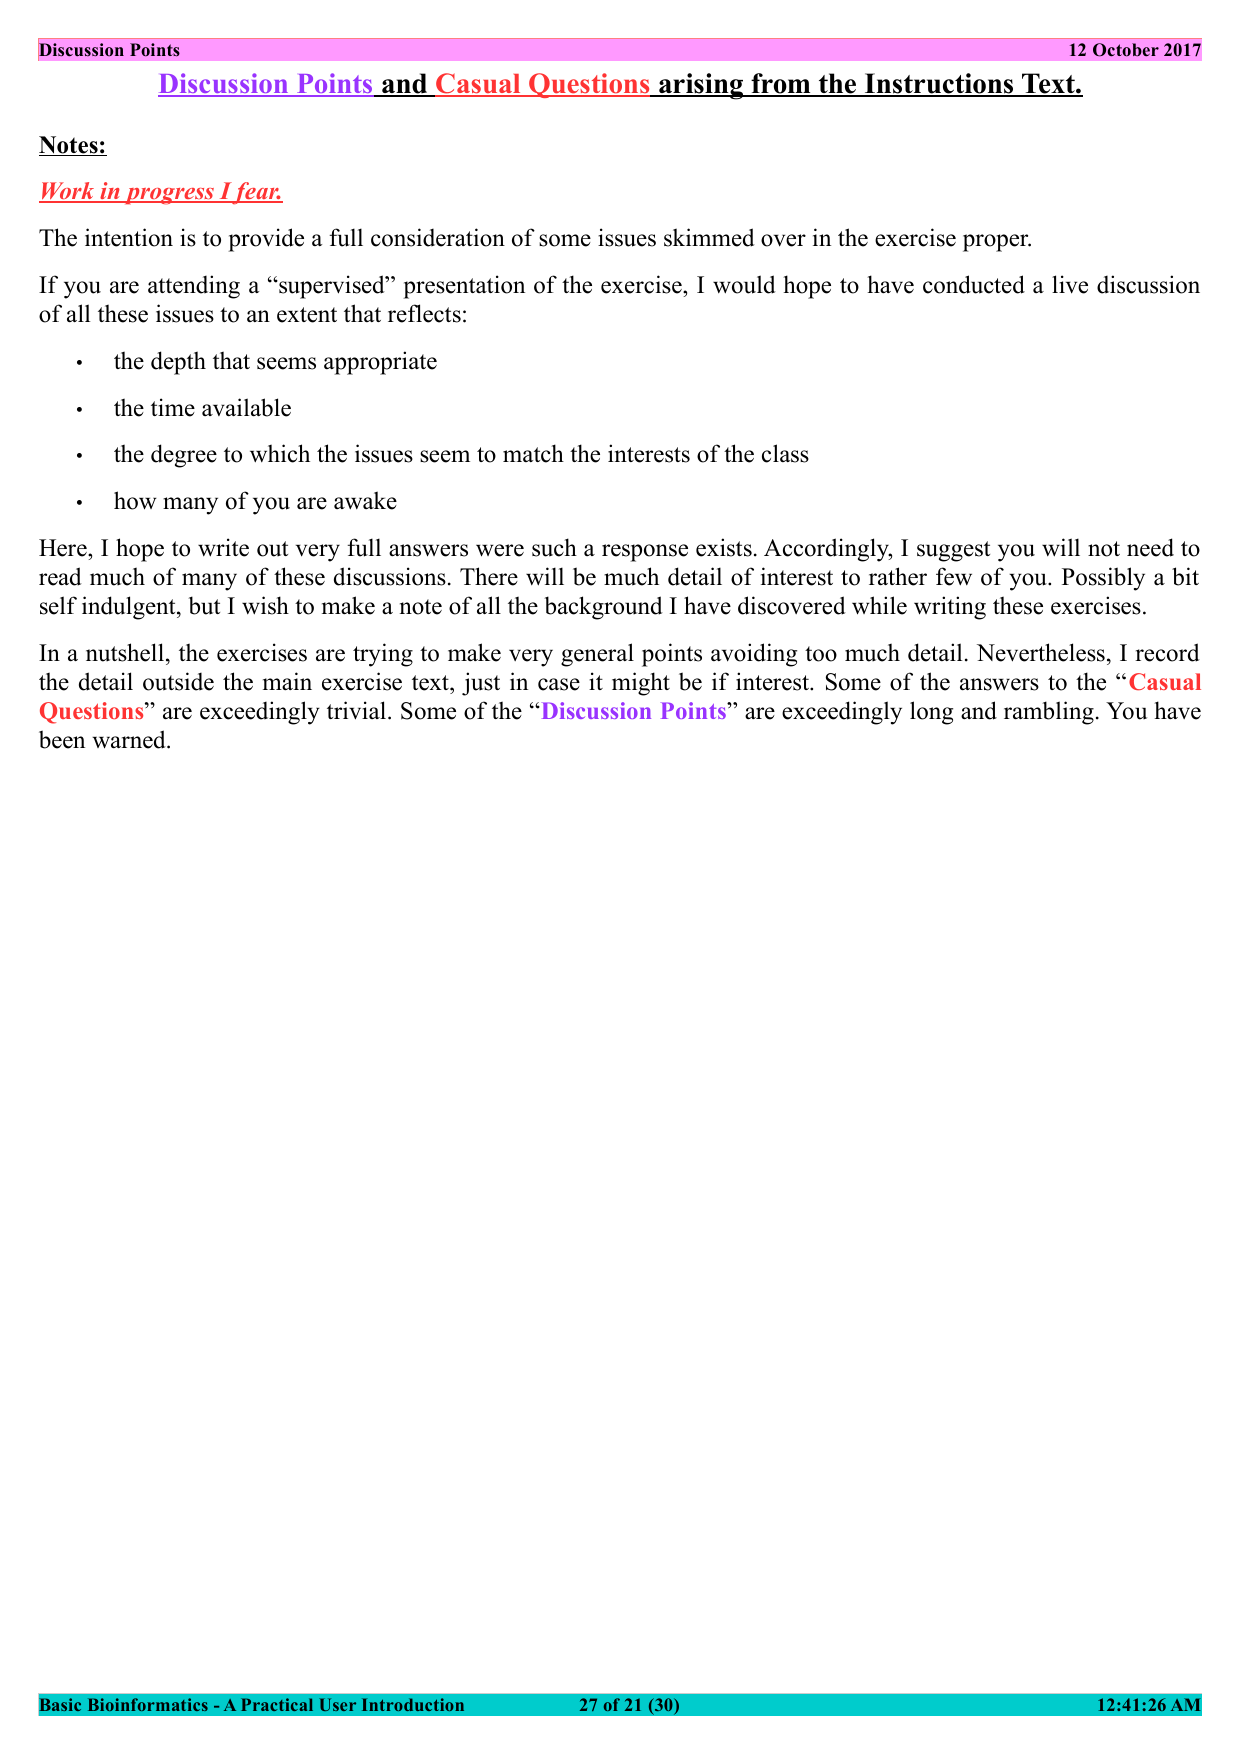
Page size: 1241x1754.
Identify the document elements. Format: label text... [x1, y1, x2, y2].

text In a nutshell, the exercises are trying to make very general points avoiding too much detail. Nevertheless, I record the detail outside the main exercise text, just in case it might be if interest. Some of the answers to the “Casual Questions” are exceedingly trivial. Some of the “Discussion Points” are exceedingly long and rambling. You have been warned. [38, 638, 1202, 754]
text Here, I hope to write out very full answers were such a response exists. Accordingly, I suggest you will not need to read much of many of these discussions. There will be much detail of interest to rather few of you. Possibly a bit self indulgent, but I wish to make a note of all the background I have discovered while writing these exercises. [38, 533, 1202, 620]
text Work in progress I fear. [38, 176, 1202, 205]
text The intention is to provide a full consideration of some issues skimmed over in the exercise proper. [38, 223, 1202, 252]
list the time available [76, 392, 1202, 421]
text Notes: [38, 129, 1202, 158]
list the depth that seems appropriate [76, 346, 1202, 375]
text Discussion Points and Casual Questions arising from the Instructions Text. [38, 66, 1202, 100]
text If you are attending a “supervised” presentation of the exercise, I would hope to have conducted a live discussion of all these issues to an extent that reflects: [38, 270, 1202, 328]
list how many of you are awake [76, 486, 1202, 515]
list the degree to which the issues seem to match the interests of the class [76, 439, 1202, 468]
